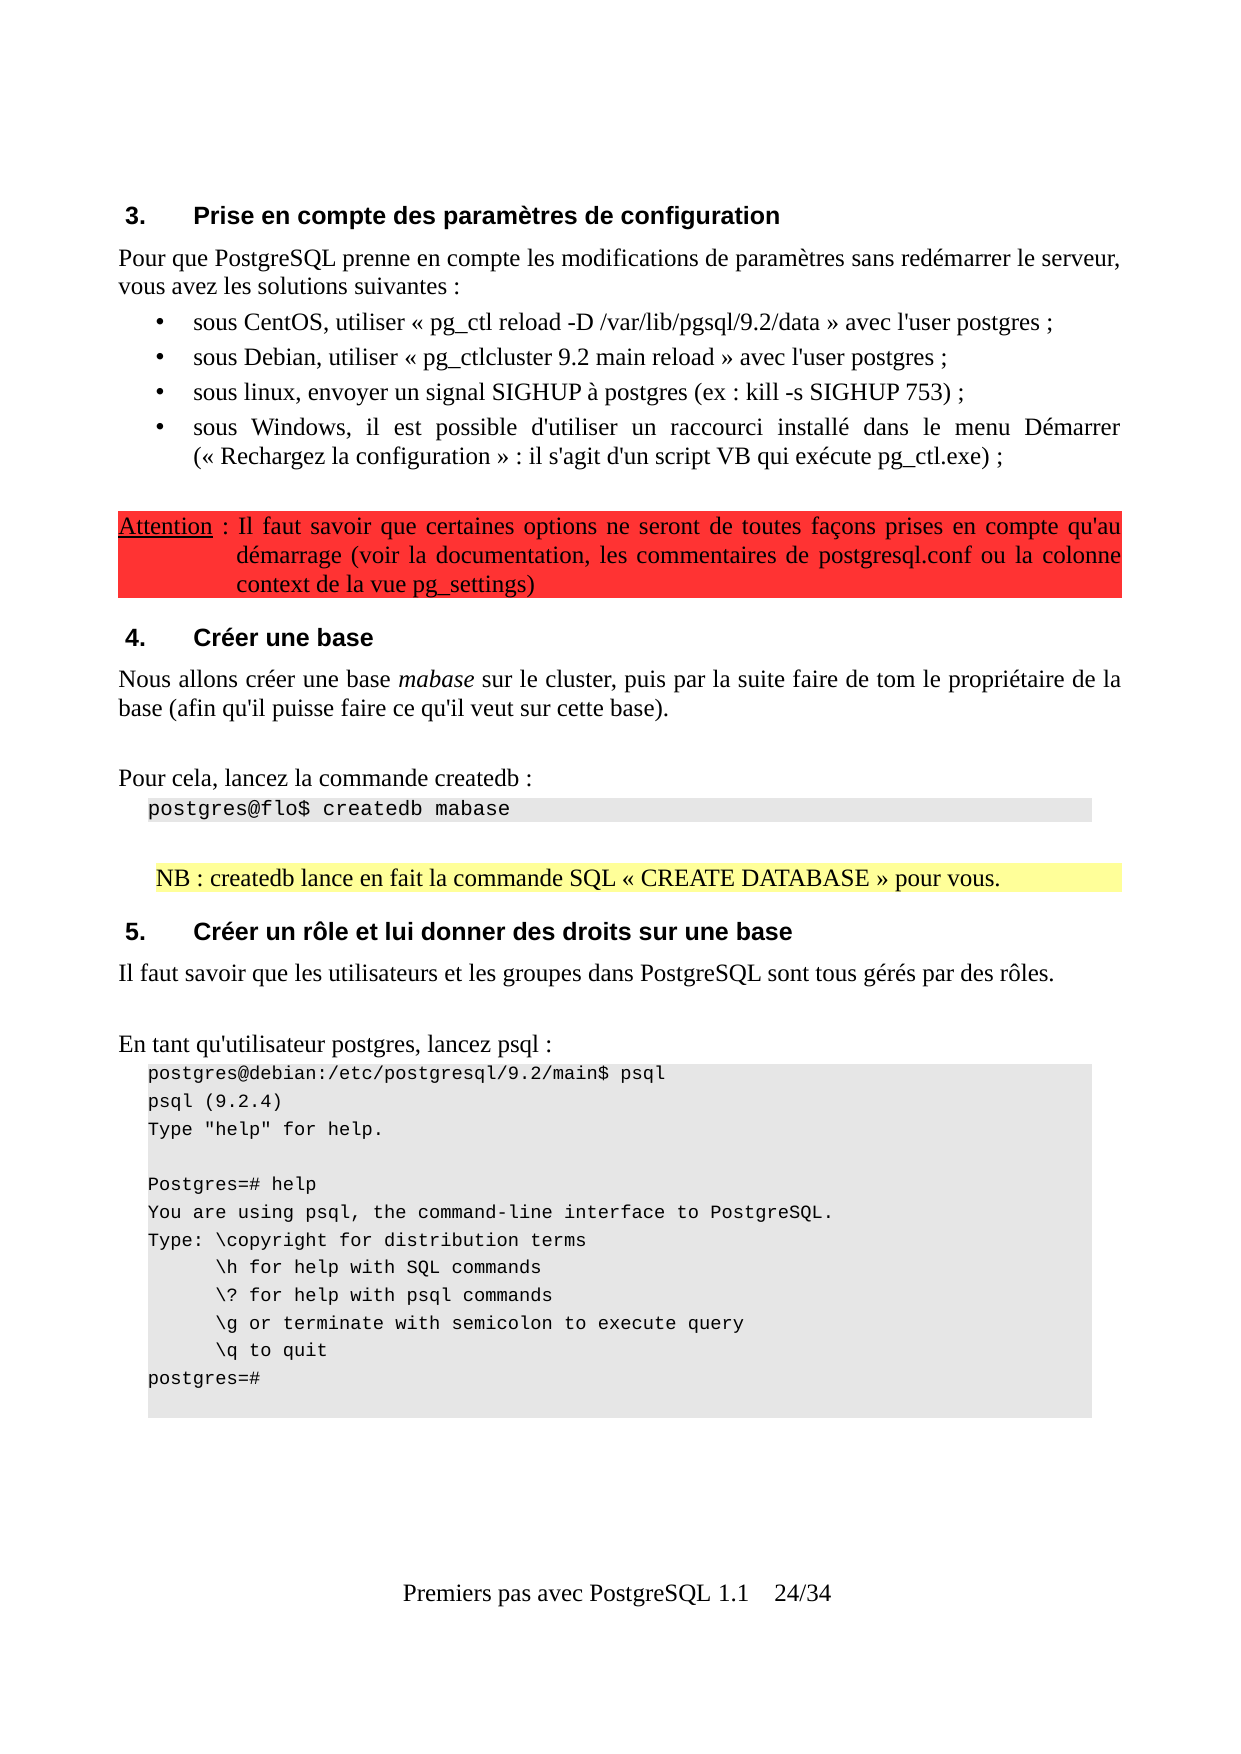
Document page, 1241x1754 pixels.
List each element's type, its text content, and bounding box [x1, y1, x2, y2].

text \? for help with psql commands [148, 1286, 1092, 1307]
text postgres@flo$ createdb mabase [148, 798, 1092, 822]
text \h for help with SQL commands [148, 1258, 1092, 1279]
list sous CentOS, utiliser « pg_ctl reload -D /var/lib/pgsql/9.2/data » avec l'user postgres ; [156, 307, 1122, 335]
text Attention : Il faut savoir que certaines options ne seront de toutes façons prises en compte qu'au démarrage (voir la documentation, les commentaires de postgresql.conf ou la colonne context de la vue pg_settings) [118, 511, 1122, 598]
text You are using psql, the command-line interface to PostgreSQL. [148, 1203, 1092, 1224]
text En tant qu'utilisateur postgres, lancez psql : [118, 1029, 1122, 1058]
text postgres@debian:/etc/postgresql/9.2/main$ psql [148, 1064, 1092, 1085]
text postgres=# [148, 1369, 1092, 1390]
text Pour que PostgreSQL prenne en compte les modifications de paramètres sans redémarrer le serveur, vous avez les solutions suivantes : [118, 243, 1122, 300]
text Il faut savoir que les utilisateurs et les groupes dans PostgreSQL sont tous gérés par des rôles. [118, 958, 1122, 987]
text psql (9.2.4) [148, 1092, 1092, 1113]
text \q to quit [148, 1341, 1092, 1362]
text Pour cela, lancez la commande createdb : [118, 763, 1122, 792]
subtitle Prise en compte des paramètres de configuration [118, 201, 1122, 230]
list sous Debian, utiliser « pg_ctlcluster 9.2 main reload » avec l'user postgres ; [156, 342, 1122, 371]
text Postgres=# help [148, 1175, 1092, 1196]
text \g or terminate with semicolon to execute query [148, 1313, 1092, 1335]
list sous Windows, il est possible d'utiliser un raccourci installé dans le menu Démarrer (« Rechargez la configuration » : il s'agit d'un script VB qui exécute pg_ctl.exe) ; [156, 412, 1122, 470]
subtitle Créer une base [118, 623, 1122, 651]
text Nous allons créer une base mabase sur le cluster, puis par la suite faire de tom le propriétaire de la base (afin qu'il puisse faire ce qu'il veut sur cette base). [118, 664, 1122, 721]
list createdb lance en fait la commande SQL « CREATE DATABASE » pour vous. [156, 863, 1122, 892]
text Type "help" for help. [148, 1119, 1092, 1141]
list sous linux, envoyer un signal SIGHUP à postgres (ex : kill -s SIGHUP 753) ; [156, 377, 1122, 406]
subtitle Créer un rôle et lui donner des droits sur une base [118, 917, 1122, 946]
text Type: \copyright for distribution terms [148, 1230, 1092, 1252]
